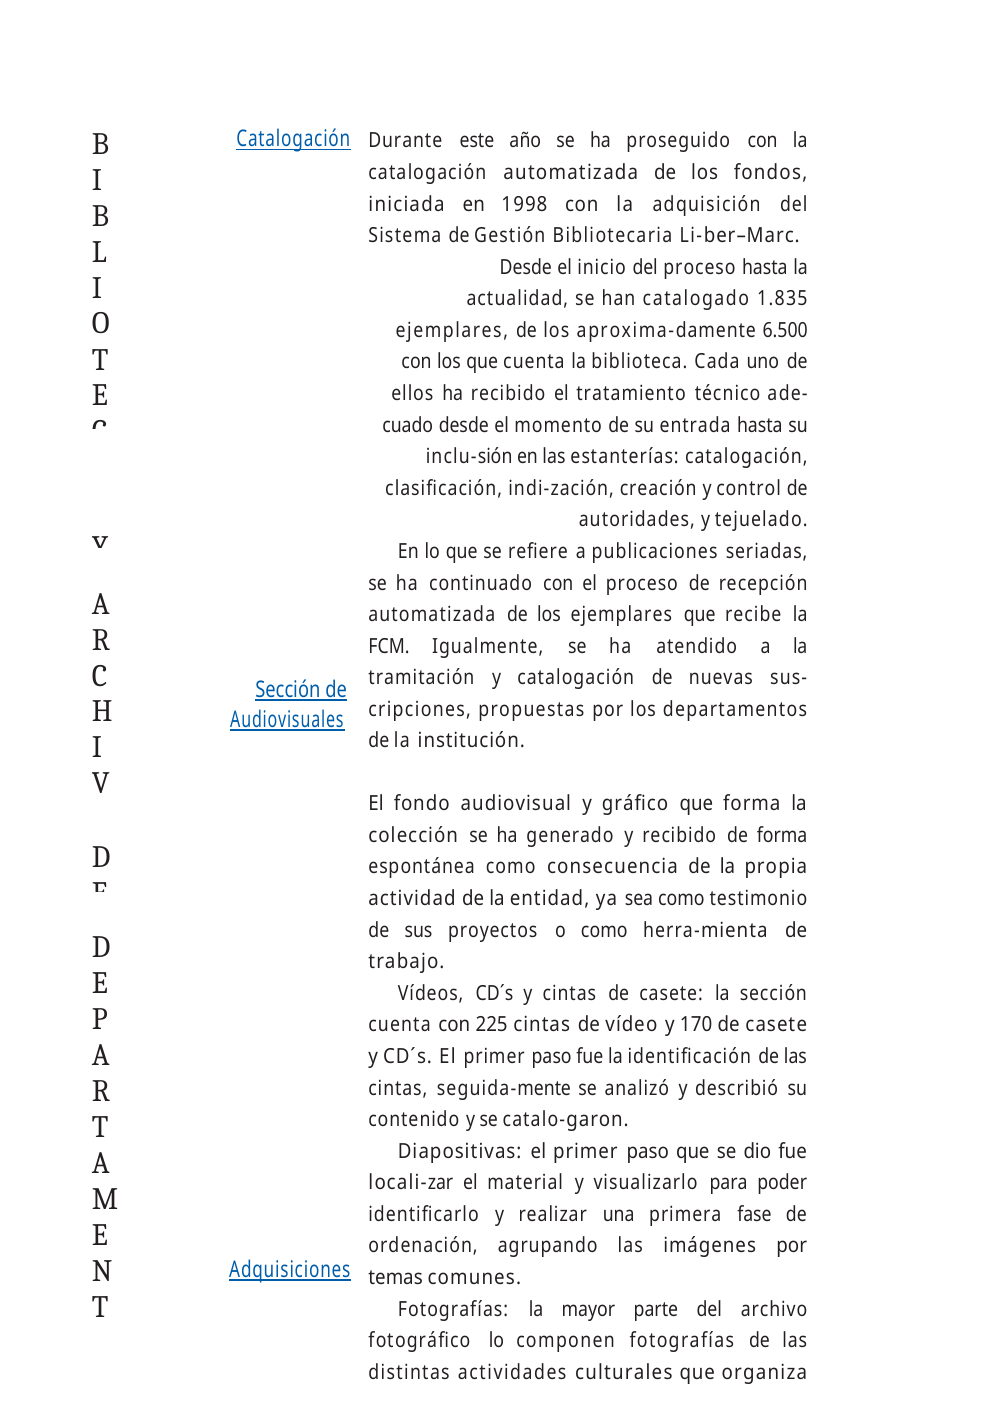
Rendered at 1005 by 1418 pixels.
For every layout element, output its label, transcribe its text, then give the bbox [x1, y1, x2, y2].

text Fotografías: la mayor parte del archivo fotográfico lo componen fotografías de las distintas actividades culturales que organiza [368, 1294, 807, 1385]
text A R C H I V O [92, 586, 130, 801]
text Adquisiciones [229, 1253, 354, 1284]
text [89, 928, 130, 1317]
text [89, 837, 130, 891]
text Durante este año se ha proseguido con la catalogación automatizada de los fondos, iniciada en 1998 con la adquisición del Sistema de Gestión Bibliotecaria Li-ber–Marc. [368, 126, 807, 249]
text Diapositivas: el primer paso que se dio fue locali-zar el material y visualizarlo para poder identificarlo y realizar una primera fase de ordenación, agrupando las imágenes por temas comunes. [368, 1136, 807, 1291]
text [89, 528, 130, 548]
text [89, 124, 130, 428]
text D E P A R T A M E N T O [92, 930, 130, 1317]
text D E [92, 839, 130, 891]
text Vídeos, CD´s y cintas de casete: la sección cuenta con 225 cintas de vídeo y 170 de casete y CD´s. El primer paso fue la identificación de las cintas, seguida-mente se analizó y describió su contenido y se catalo-garon. [368, 978, 807, 1133]
text B I B L I O T E C A [92, 126, 130, 428]
text Sección de Audiovisuales [230, 673, 354, 734]
text Catalogación [236, 122, 354, 153]
text D E [97, 848, 106, 865]
text En lo que se refiere a publicaciones seriadas, se ha continuado con el proceso de recepción automatizada de los ejemplares que recibe la FCM. Igualmente, se ha atendido a la tramitación y catalogación de nuevas sus-cripciones, propuestas por los departamentos de la institución. [368, 536, 807, 754]
text Y [92, 529, 130, 548]
text Y [92, 538, 97, 548]
text Desde el inicio del proceso hasta la actualidad, se han catalogado 1.835 ejemplares, de los aproxima-damente 6.500 con los que cuenta la biblioteca. Cada uno de ellos ha recibido el tratamiento técnico ade-cuado desde el momento de su entrada hasta su inclu-sión en las estanterías: catalogación, clasificación, indi-zación, creación y control de autoridades, y tejuelado. [368, 252, 807, 533]
text [89, 584, 130, 801]
text El fondo audiovisual y gráfico que forma la colección se ha generado y recibido de forma espontánea como consecuencia de la propia actividad de la entidad, ya sea como testimonio de sus proyectos o como herra-mienta de trabajo. [368, 788, 807, 975]
